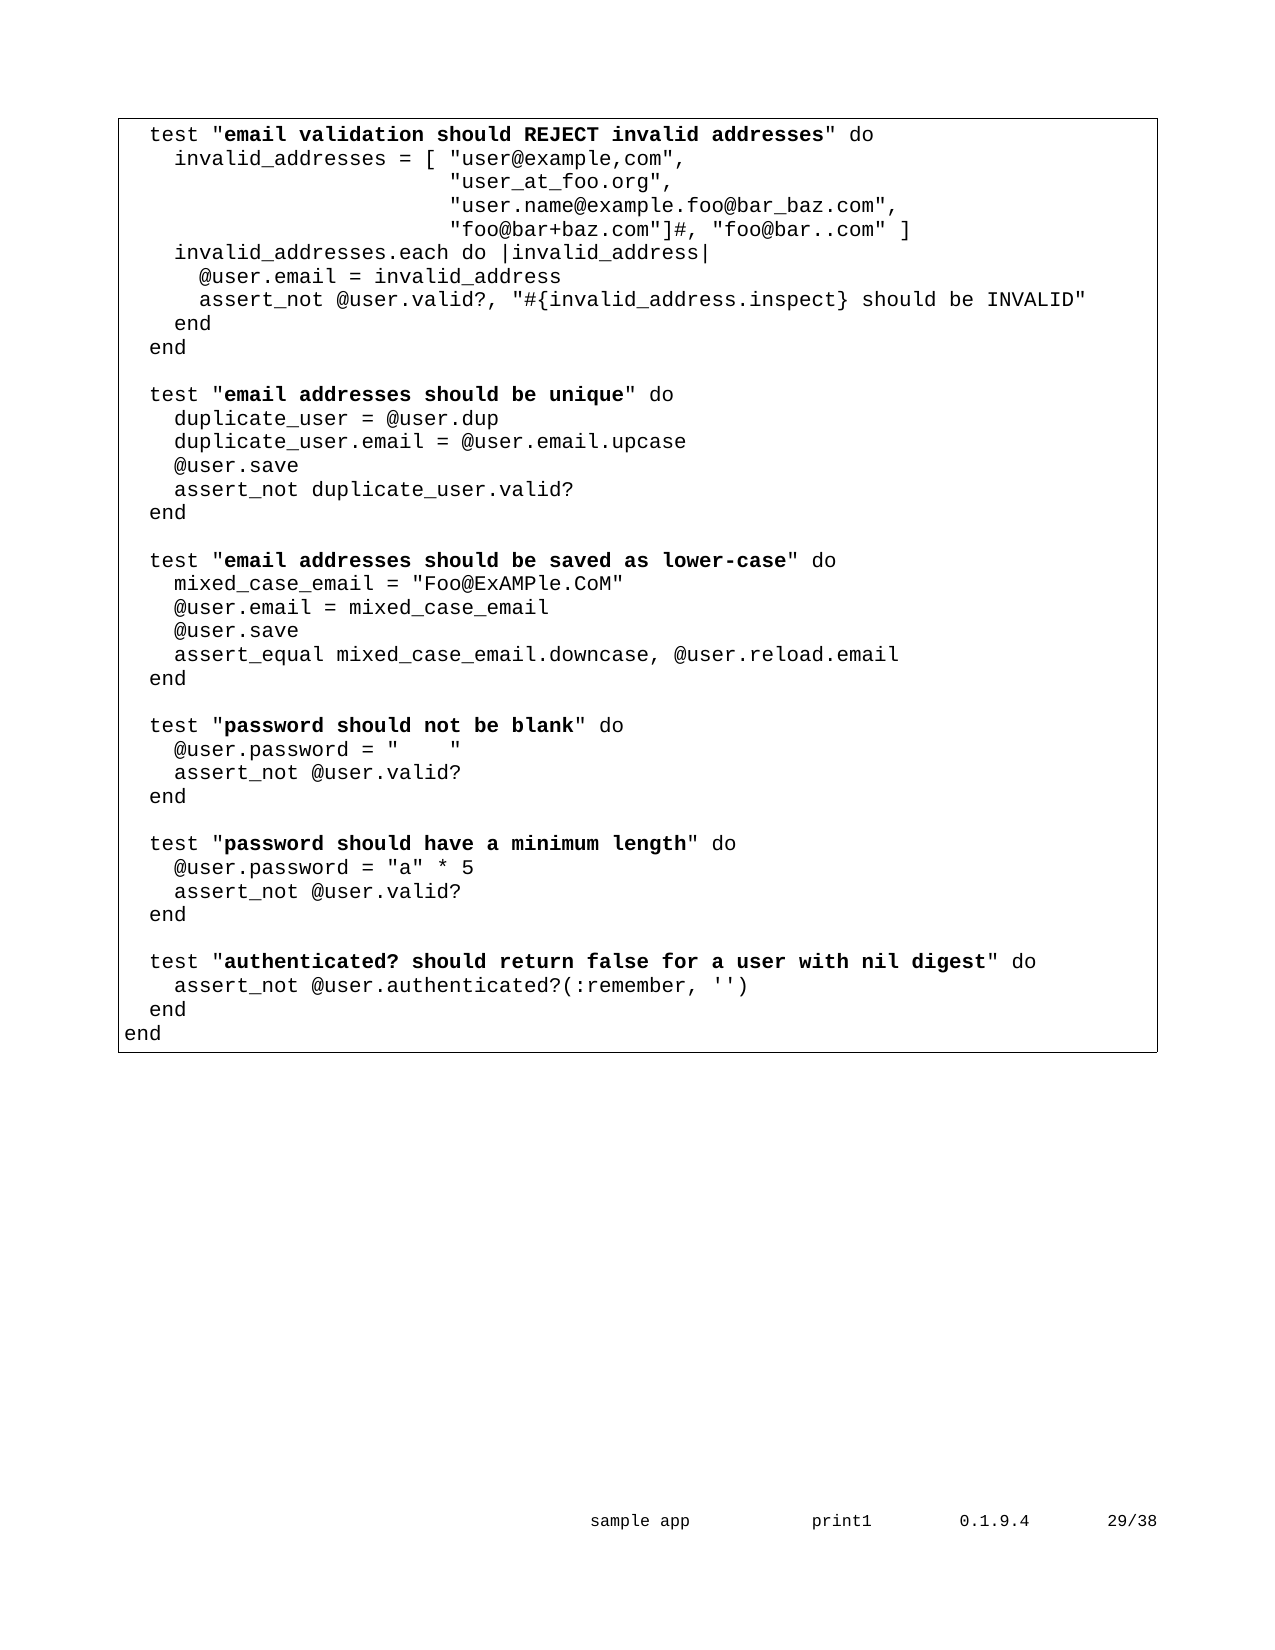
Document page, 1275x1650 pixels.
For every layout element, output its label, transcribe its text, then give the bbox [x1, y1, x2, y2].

table_header test "email validation should REJECT invalid addresses" do invalid_addresses = [ "user@example,com", "user_at_foo.org", "user.name@example.foo@bar_baz.com", "foo@bar+baz.com"]#, "foo@bar..com" ] invalid_addresses.each do |invalid_address| @user.email = invalid_address assert_not @user.valid?, "#{invalid_address.inspect} should be INVALID" end end test "email addresses should be unique" do duplicate_user = @user.dup duplicate_user.email = @user.email.upcase @user.save assert_not duplicate_user.valid? end test "email addresses should be saved as lower-case" do mixed_case_email = "Foo@ExAMPle.CoM" @user.email = mixed_case_email @user.save assert_equal mixed_case_email.downcase, @user.reload.email end test "password should not be blank" do @user.password = " " assert_not @user.valid? end test "password should have a minimum length" do @user.password = "a" * 5 assert_not @user.valid? end test "authenticated? should return false for a user with nil digest" do assert_not @user.authenticated?(:remember, '') end end [119, 119, 1157, 1052]
